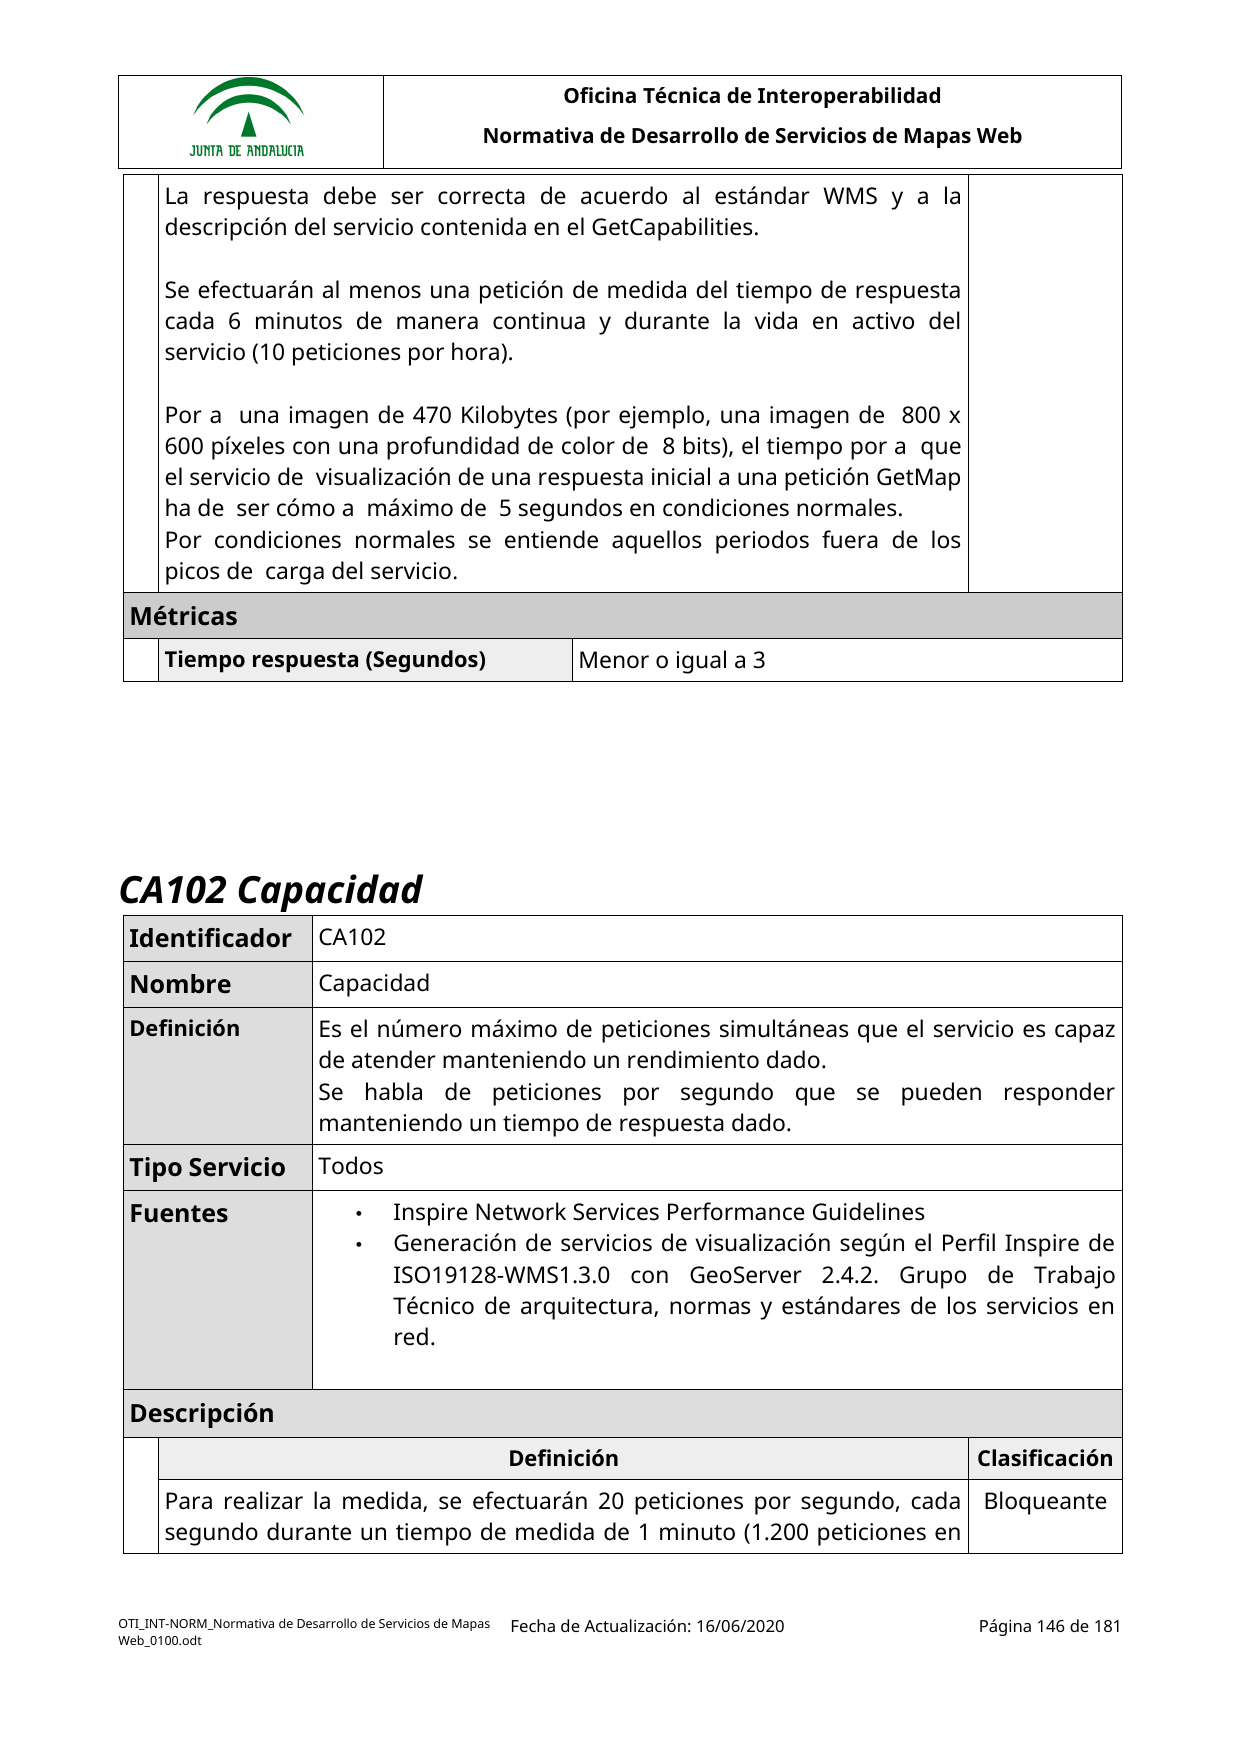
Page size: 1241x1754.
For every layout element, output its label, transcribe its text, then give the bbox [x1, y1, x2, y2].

subtitle CA102 Capacidad [118, 864, 1122, 915]
table_cell Capacidad [313, 962, 1122, 1007]
table_cell La respuesta debe ser correcta de acuerdo al estándar WMS y a la descripción del servicio contenida en el GetCapabilities. Se efectuarán al menos una petición de medida del tiempo de respuesta cada 6 minutos de manera continua y durante la vida en activo del servicio (10 peticiones por hora). Por a una imagen de 470 Kilobytes (por ejemplo, una imagen de 800 x 600 píxeles con una profundidad de color de 8 bits), el tiempo por a que el servicio de visualización de una respuesta inicial a una petición GetMap ha de ser cómo a máximo de 5 segundos en condiciones normales. Por condiciones normales se entiende aquellos periodos fuera de los picos de carga del servicio. [159, 175, 968, 592]
table_header Identificador [124, 916, 312, 961]
table_cell [969, 175, 1122, 592]
table_cell [124, 1438, 158, 1553]
table_cell Menor o igual a 3 [573, 639, 1122, 681]
table_cell Todos [313, 1145, 1122, 1190]
table_cell Definición [159, 1438, 968, 1479]
picture [132, 77, 365, 159]
table_cell Definición [124, 1008, 312, 1144]
table_cell Descripción [124, 1390, 1122, 1437]
table_cell [124, 175, 158, 592]
table_header CA102 [313, 916, 1122, 961]
table_cell Para realizar la medida, se efectuarán 20 peticiones por segundo, cada segundo durante un tiempo de medida de 1 minuto (1.200 peticiones en [159, 1480, 968, 1553]
table_cell Tipo Servicio [124, 1145, 312, 1190]
table_cell Clasificación [969, 1438, 1122, 1479]
table_cell Es el número máximo de peticiones simultáneas que el servicio es capaz de atender manteniendo un rendimiento dado. Se habla de peticiones por segundo que se pueden responder manteniendo un tiempo de respuesta dado. [313, 1008, 1122, 1144]
table_cell [124, 639, 158, 681]
table_cell Métricas [124, 593, 1122, 638]
table_cell Bloqueante [969, 1480, 1122, 1553]
table_cell Fuentes [124, 1191, 312, 1389]
table_cell Nombre [124, 962, 312, 1007]
table_cell Inspire Network Services Performance Guidelines Generación de servicios de visualización según el Perfil Inspire de ISO19128-WMS1.3.0 con GeoServer 2.4.2. Grupo de Trabajo Técnico de arquitectura, normas y estándares de los servicios en red. [313, 1191, 1122, 1389]
table_cell Tiempo respuesta (Segundos) [159, 639, 572, 681]
